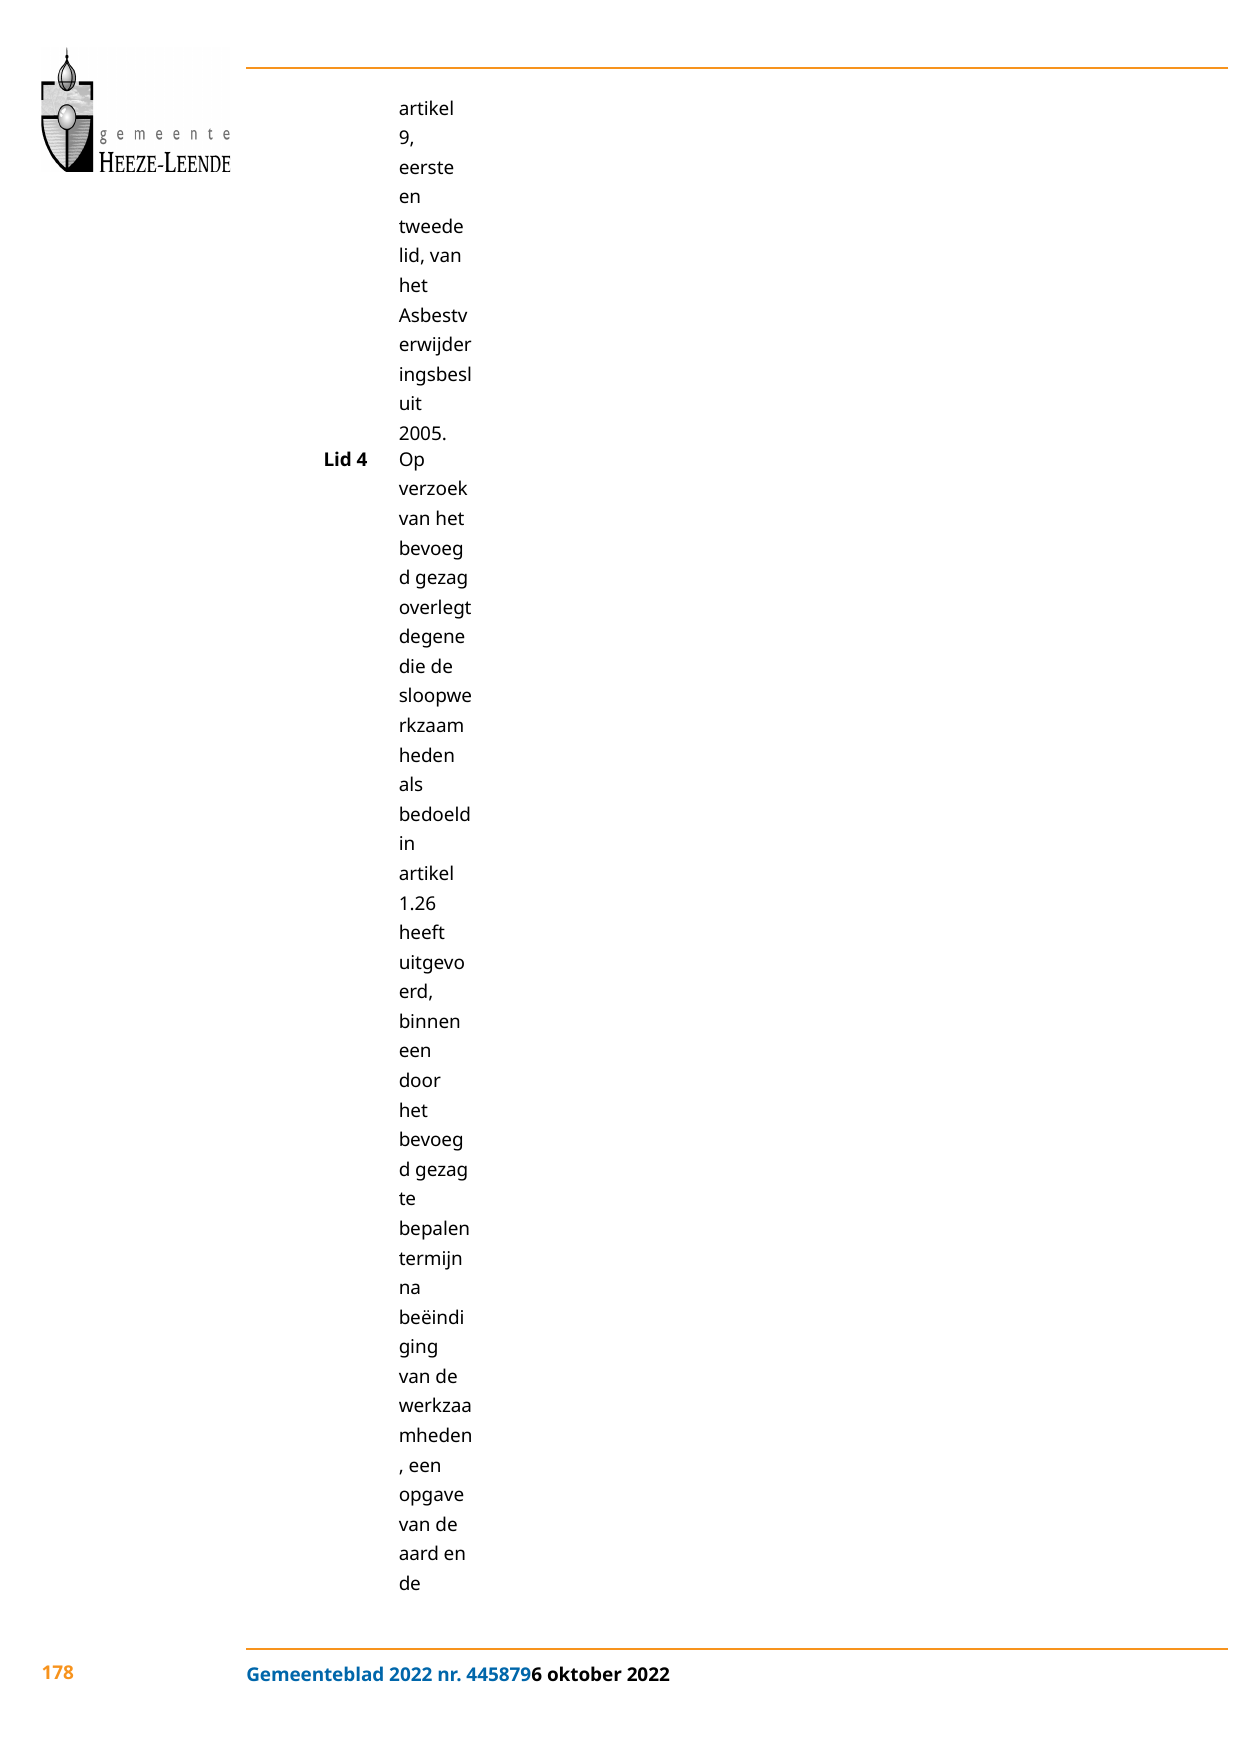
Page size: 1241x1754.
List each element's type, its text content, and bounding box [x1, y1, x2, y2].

table_cell [850, 95, 926, 1596]
table_cell [323, 95, 398, 446]
table_cell Op verzoek van het bevoegd gezag overlegt degene die de sloopwerkzaamheden als bedoeld in artikel 1.26 heeft uitgevoerd, binnen een door het bevoegd gezag te bepalen termijn na beëindiging van de werkzaamheden, een opgave van de aard en de [399, 446, 474, 1596]
table_cell [248, 95, 323, 1596]
table_cell [775, 95, 850, 1596]
table_cell [700, 95, 775, 1596]
table_header [1001, 95, 1076, 1596]
picture [41, 47, 231, 172]
table_cell [926, 95, 1001, 1596]
table_cell Lid 4 [323, 446, 398, 1596]
table_cell artikel 9, eerste en tweede lid, van het Asbestverwijderingsbesluit 2005. [399, 95, 474, 446]
table_cell [474, 95, 700, 1596]
